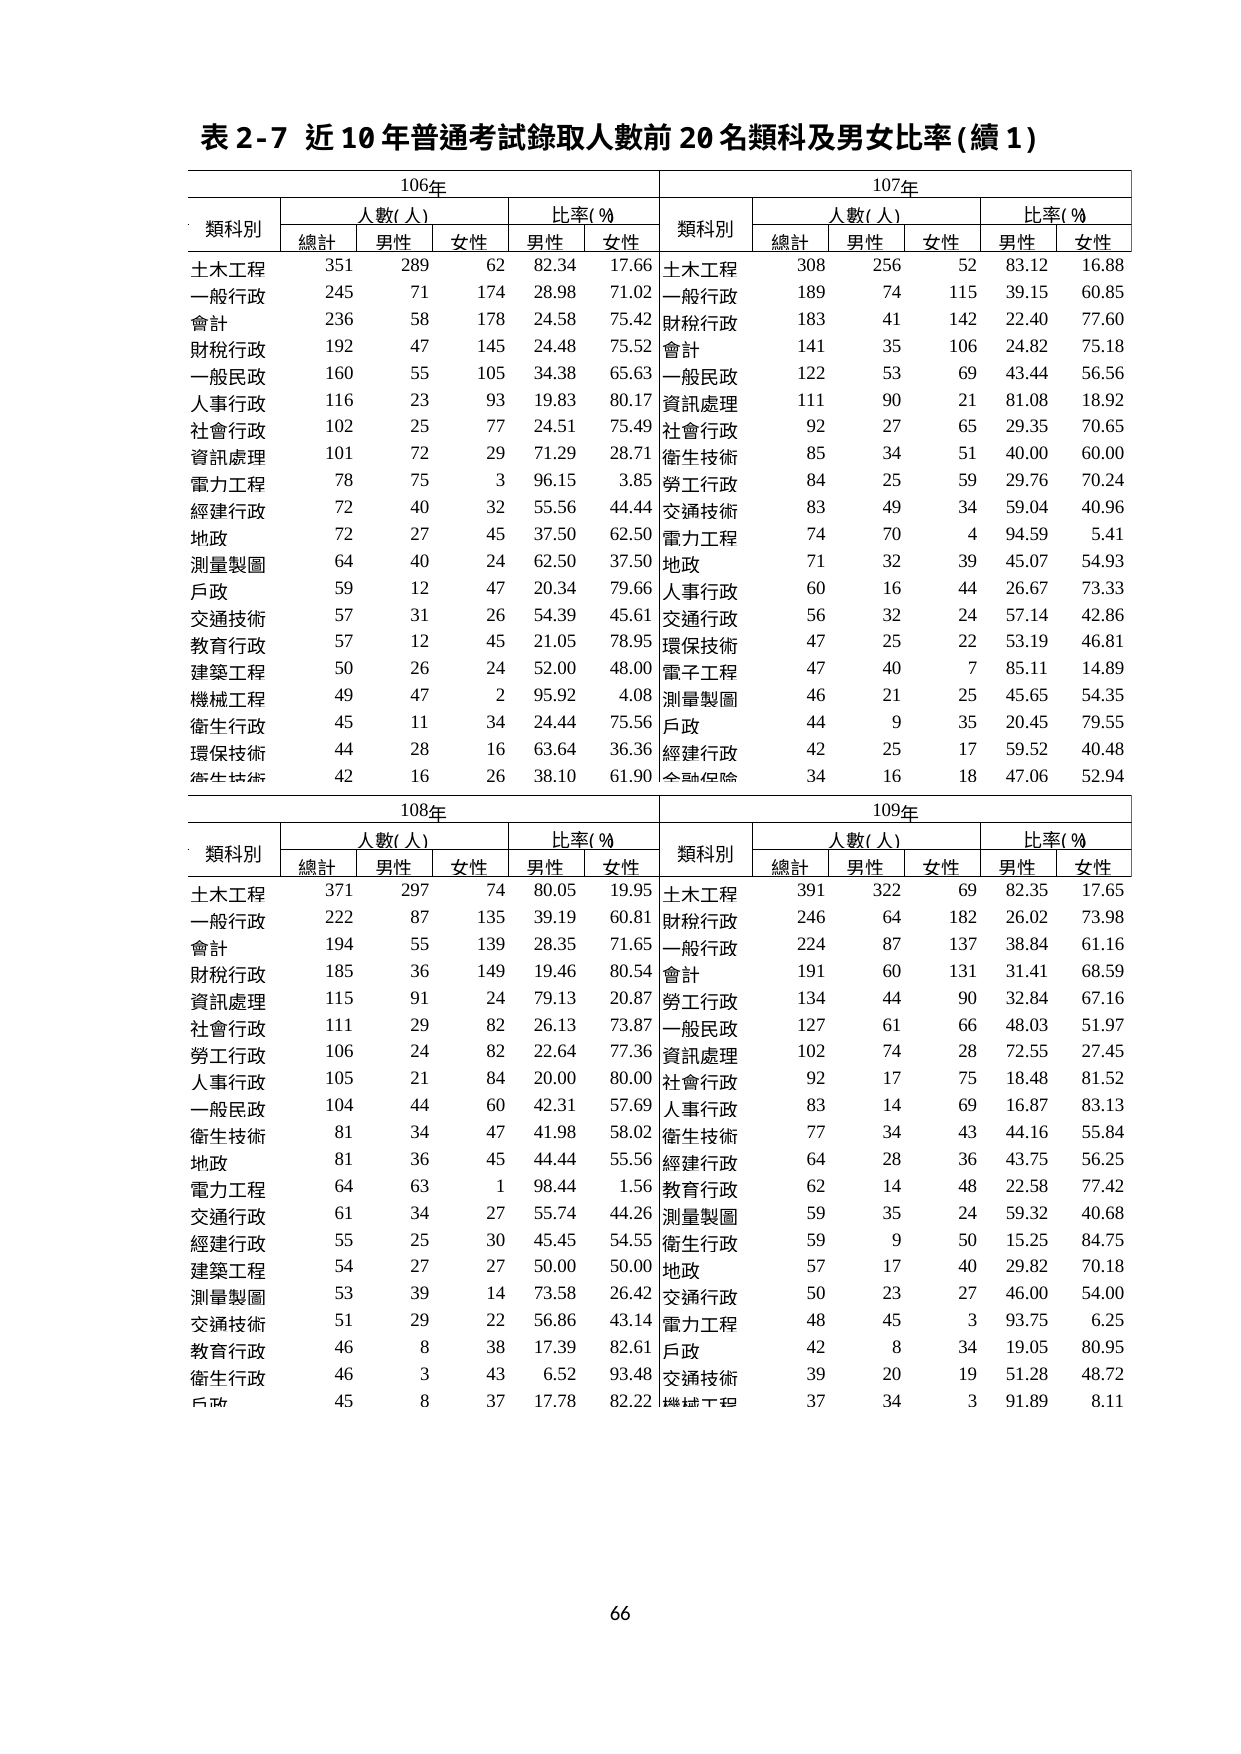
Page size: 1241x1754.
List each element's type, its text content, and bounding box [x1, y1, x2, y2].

text 表2-7 近10年普通考試錄取人數前20名類科及男女比率(續1) [187, 94, 1053, 157]
